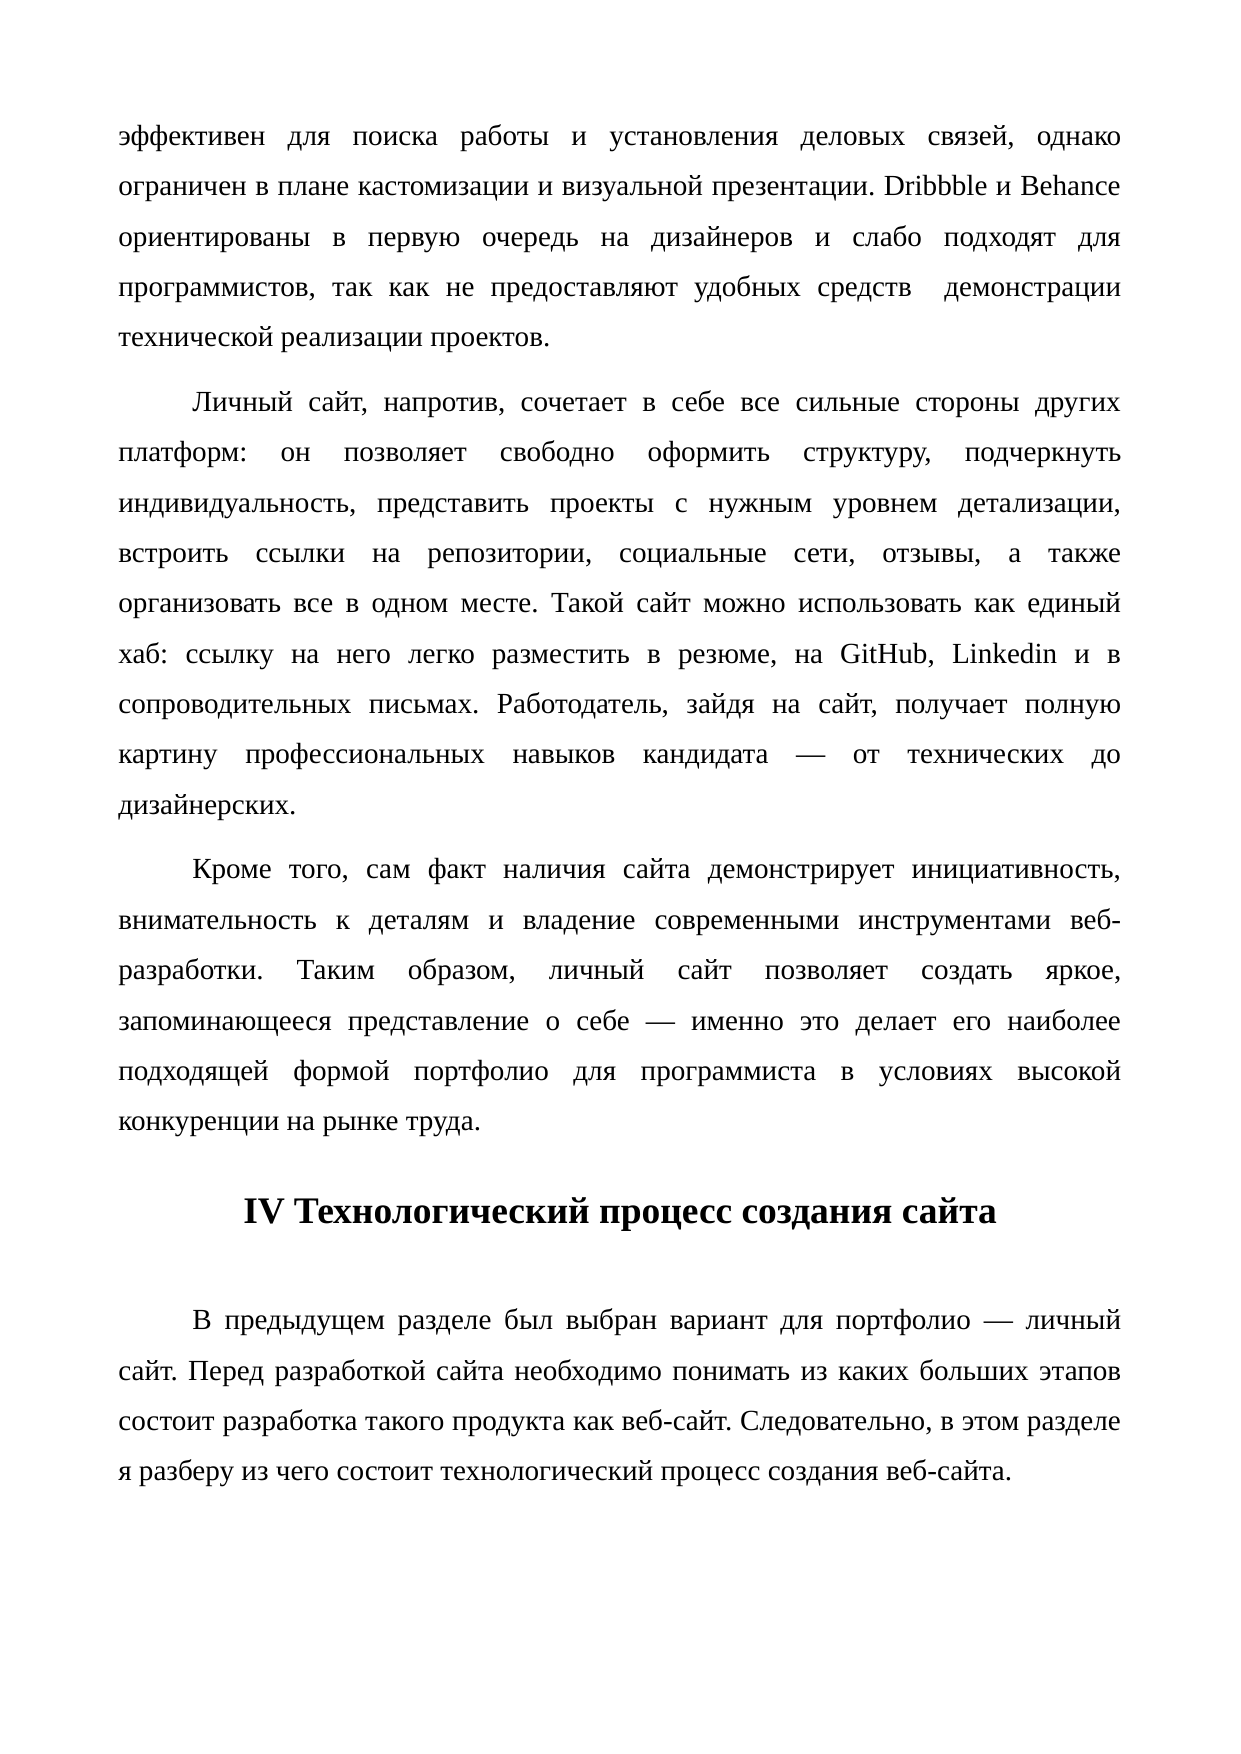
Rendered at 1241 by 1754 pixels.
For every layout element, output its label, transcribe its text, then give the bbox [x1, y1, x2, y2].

text В предыдущем разделе был выбран вариант для портфолио — личный сайт. Перед разработкой сайта необходимо понимать из каких больших этапов состоит разработка такого продукта как веб-сайт. Следовательно, в этом разделе я разберу из чего состоит технологический процесс создания веб-сайта. [118, 1302, 1122, 1487]
text Кроме того, сам факт наличия сайта демонстрирует инициативность, внимательность к деталям и владение современными инструментами веб-разработки. Таким образом, личный сайт позволяет создать яркое, запоминающееся представление о себе — именно это делает его наиболее подходящей формой портфолио для программиста в условиях высокой конкуренции на рынке труда. [118, 852, 1122, 1137]
text Личный сайт, напротив, сочетает в себе все сильные стороны других платформ: он позволяет свободно оформить структуру, подчеркнуть индивидуальность, представить проекты с нужным уровнем детализации, встроить ссылки на репозитории, социальные сети, отзывы, а также организовать все в одном месте. Такой сайт можно использовать как единый хаб: ссылку на него легко разместить в резюме, на GitHub, Linkedin и в сопроводительных письмах. Работодатель, зайдя на сайт, получает полную картину профессиональных навыков кандидата — от технических до дизайнерских. [118, 384, 1122, 820]
subtitle IV Технологический процесс создания сайта [118, 1189, 1122, 1232]
text эффективен для поиска работы и установления деловых связей, однако ограничен в плане кастомизации и визуальной презентации. Dribbble и Behance ориентированы в первую очередь на дизайнеров и слабо подходят для программистов, так как не предоставляют удобных средств демонстрации технической реализации проектов. [118, 118, 1122, 353]
